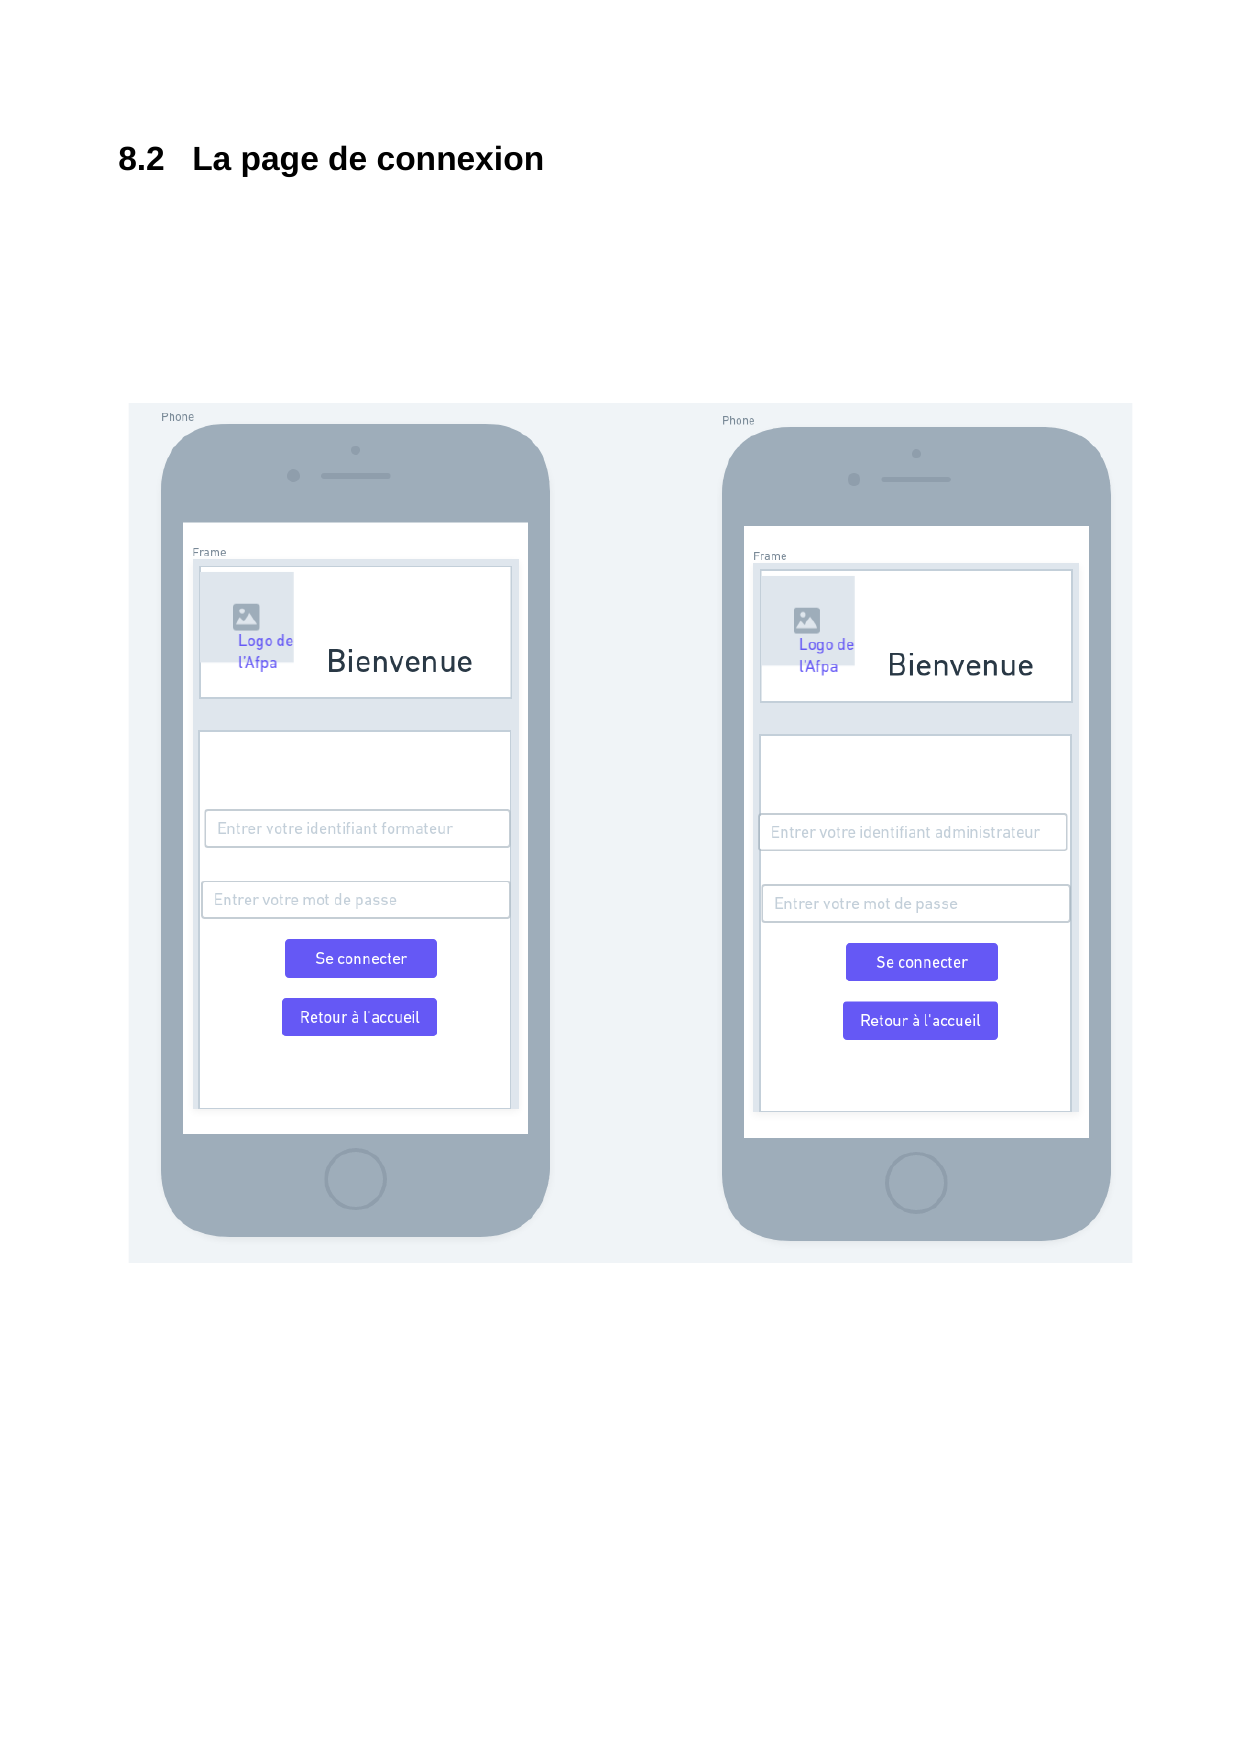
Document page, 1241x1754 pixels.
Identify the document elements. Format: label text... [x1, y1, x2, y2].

subtitle La page de connexion [118, 139, 1122, 178]
picture [128, 403, 1133, 1263]
